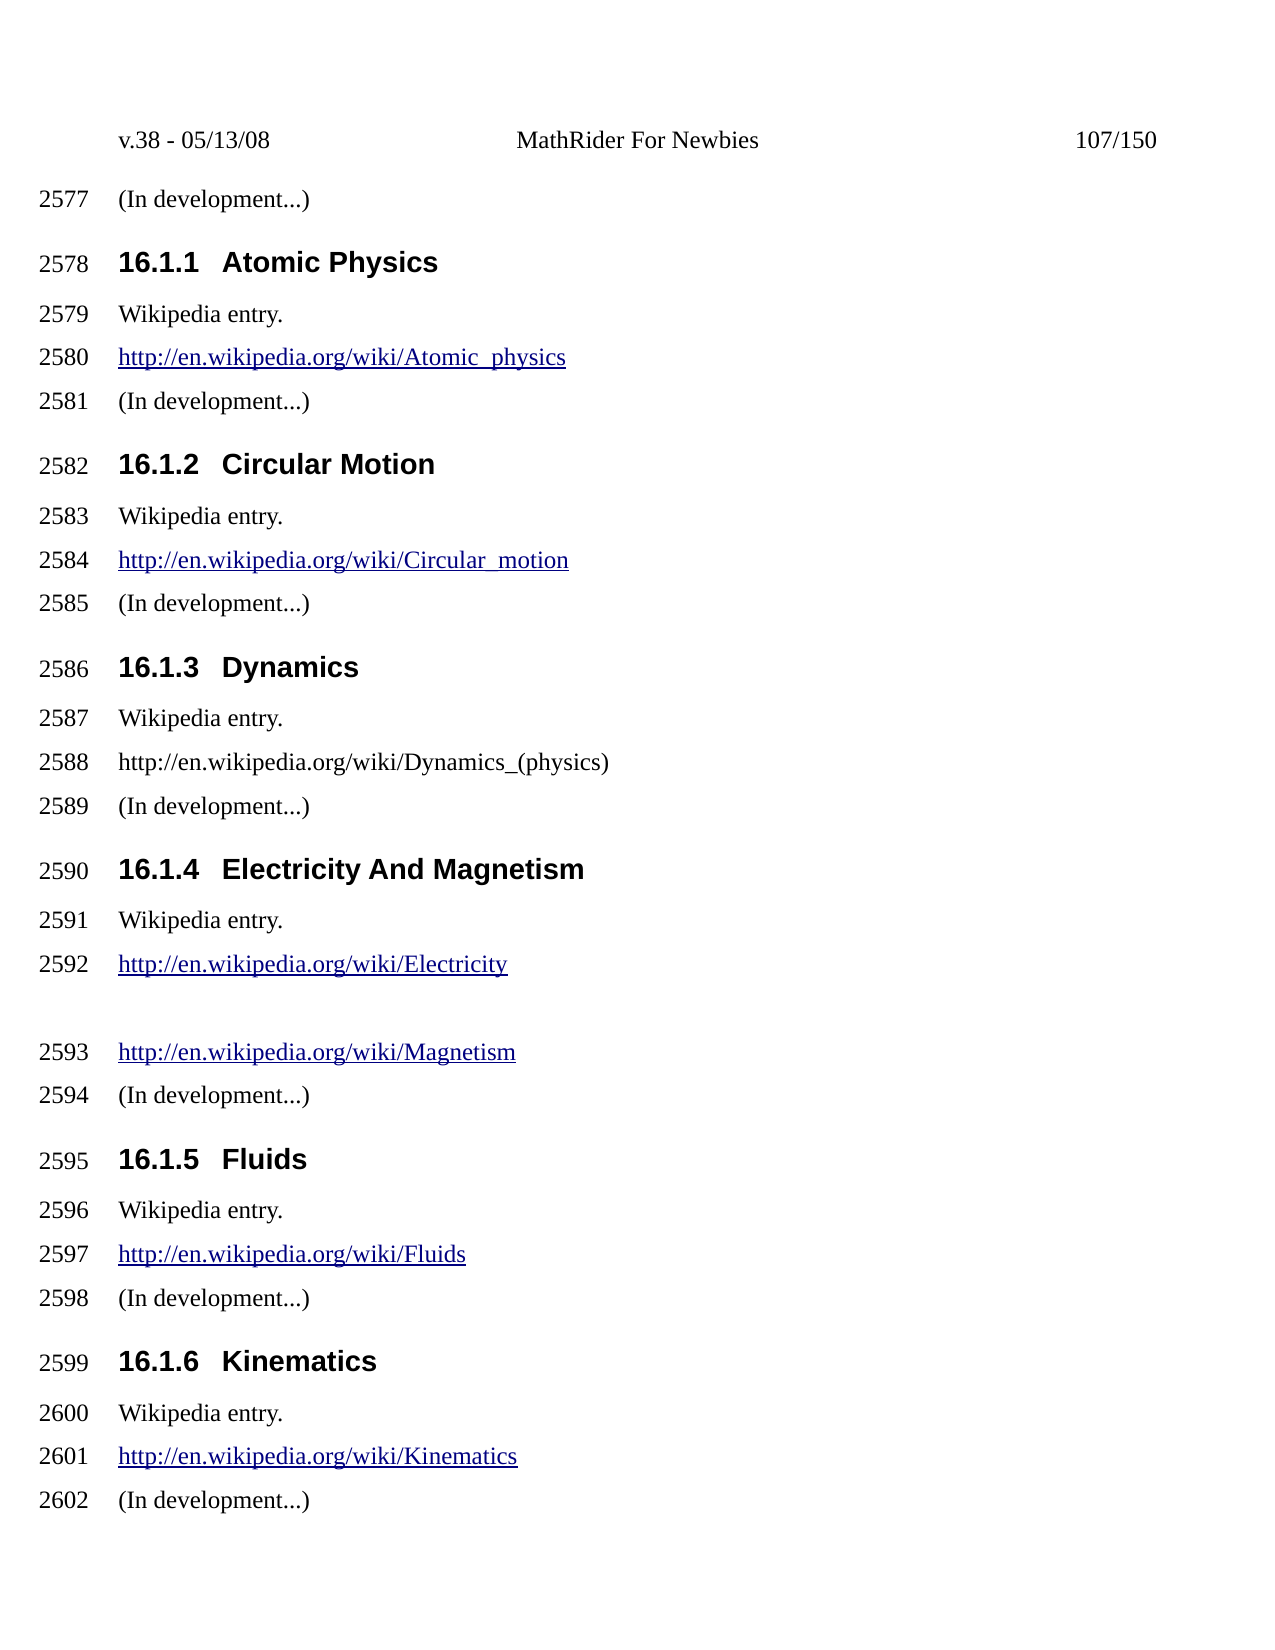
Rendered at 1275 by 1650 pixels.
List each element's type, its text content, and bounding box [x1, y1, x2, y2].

text Wikipedia entry. [118, 1398, 1157, 1426]
text (In development...) [118, 1081, 1157, 1109]
text Wikipedia entry. [118, 1195, 1157, 1224]
text http://en.wikipedia.org/wiki/Kinematics [118, 1441, 1157, 1470]
subtitle Circular Motion [118, 447, 1157, 481]
subtitle Dynamics [118, 650, 1157, 683]
text Wikipedia entry. [118, 906, 1157, 934]
text (In development...) [118, 184, 1157, 213]
text (In development...) [118, 386, 1157, 415]
text (In development...) [118, 1485, 1157, 1514]
text Wikipedia entry. [118, 501, 1157, 530]
text Wikipedia entry. [118, 703, 1157, 732]
text http://en.wikipedia.org/wiki/Circular_motion [118, 545, 1157, 573]
subtitle Electricity And Magnetism [118, 852, 1157, 886]
text (In development...) [118, 791, 1157, 819]
subtitle Fluids [118, 1142, 1157, 1175]
text http://en.wikipedia.org/wiki/Dynamics_(physics) [118, 747, 1157, 776]
text (In development...) [118, 1283, 1157, 1312]
text (In development...) [118, 588, 1157, 617]
text http://en.wikipedia.org/wiki/Electricity [118, 949, 1157, 978]
text Wikipedia entry. [118, 299, 1157, 327]
text http://en.wikipedia.org/wiki/Fluids [118, 1239, 1157, 1268]
text http://en.wikipedia.org/wiki/Magnetism [118, 1037, 1157, 1066]
subtitle Atomic Physics [118, 245, 1157, 279]
subtitle Kinematics [118, 1344, 1157, 1378]
text http://en.wikipedia.org/wiki/Atomic_physics [118, 342, 1157, 371]
